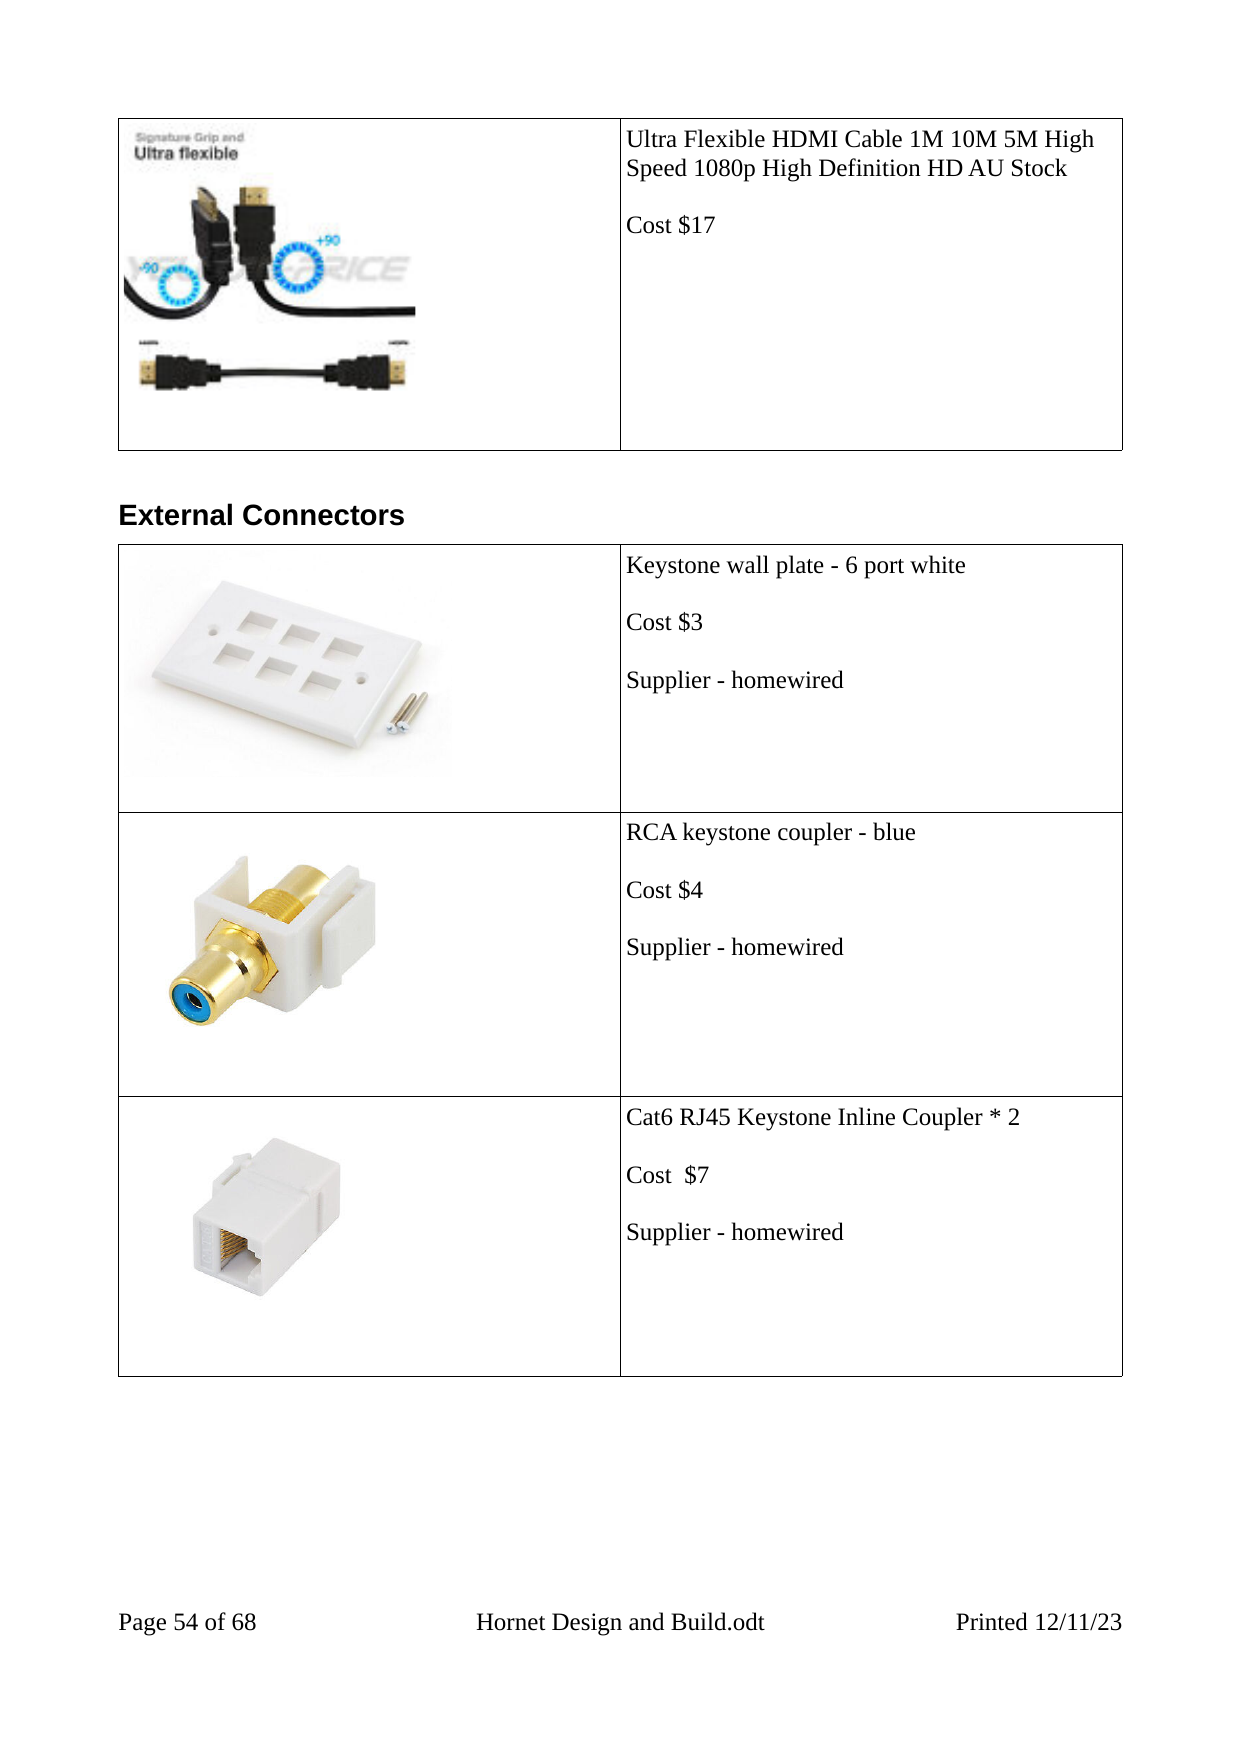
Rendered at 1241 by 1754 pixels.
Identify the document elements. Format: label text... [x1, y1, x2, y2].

table_cell Ultra Flexible HDMI Cable 1M 10M 5M High Speed 1080p High Definition HD AU Stock Cost $17 [621, 119, 1122, 450]
picture [123, 817, 423, 1062]
table_cell [119, 1097, 620, 1376]
picture [123, 550, 453, 777]
table_cell [119, 813, 620, 1096]
picture [123, 123, 416, 416]
table_header Keystone wall plate - 6 port white Cost $3 Supplier - homewired [621, 545, 1122, 812]
table_cell Cat6 RJ45 Keystone Inline Coupler * 2 Cost $7 Supplier - homewired [621, 1097, 1122, 1376]
picture [123, 1102, 407, 1342]
subtitle External Connectors [118, 498, 1122, 532]
table_cell [119, 119, 620, 450]
table_cell RCA keystone coupler - blue Cost $4 Supplier - homewired [621, 813, 1122, 1096]
table_header [119, 545, 620, 812]
